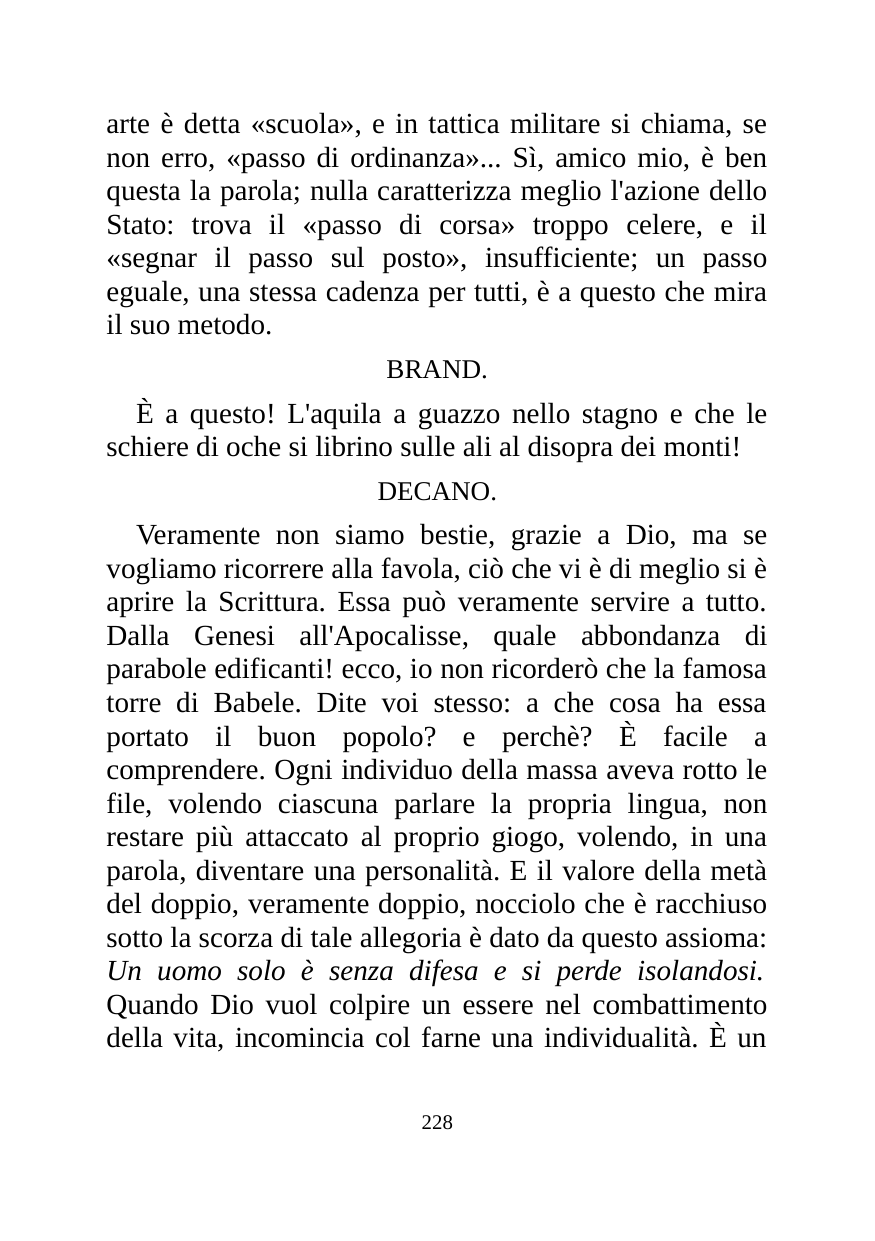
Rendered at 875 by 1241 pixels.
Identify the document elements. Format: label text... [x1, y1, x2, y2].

text BRAND. [106, 353, 768, 384]
text arte è detta «scuola», e in tattica militare si chiama, se non erro, «passo di ordinanza»... Sì, amico mio, è ben questa la parola; nulla caratterizza meglio l'azione dello Stato: trova il «passo di corsa» troppo celere, e il «segnar il passo sul posto», insufficiente; un passo eguale, una stessa cadenza per tutti, è a questo che mira il suo metodo. [106, 106, 768, 341]
text DECANO. [106, 474, 768, 506]
text Veramente non siamo bestie, grazie a Dio, ma se vogliamo ricorrere alla favola, ciò che vi è di meglio si è aprire la Scrittura. Essa può veramente servire a tutto. Dalla Genesi all'Apocalisse, quale abbondanza di parabole edificanti! ecco, io non ricorderò che la famosa torre di Babele. Dite voi stesso: a che cosa ha essa portato il buon popolo? e perchè? È facile a comprendere. Ogni individuo della massa aveva rotto le file, volendo ciascuna parlare la propria lingua, non restare più attaccato al proprio giogo, volendo, in una parola, diventare una personalità. E il valore della metà del doppio, veramente doppio, nocciolo che è racchiuso sotto la scorza di tale allegoria è dato da questo assioma: Un uomo solo è senza difesa e si perde isolandosi. Quando Dio vuol colpire un essere nel combattimento della vita, incomincia col farne una individualità. È un [106, 517, 768, 1054]
text È a questo! L'aquila a guazzo nello stagno e che le schiere di oche si librino sulle ali al disopra dei monti! [106, 396, 768, 463]
